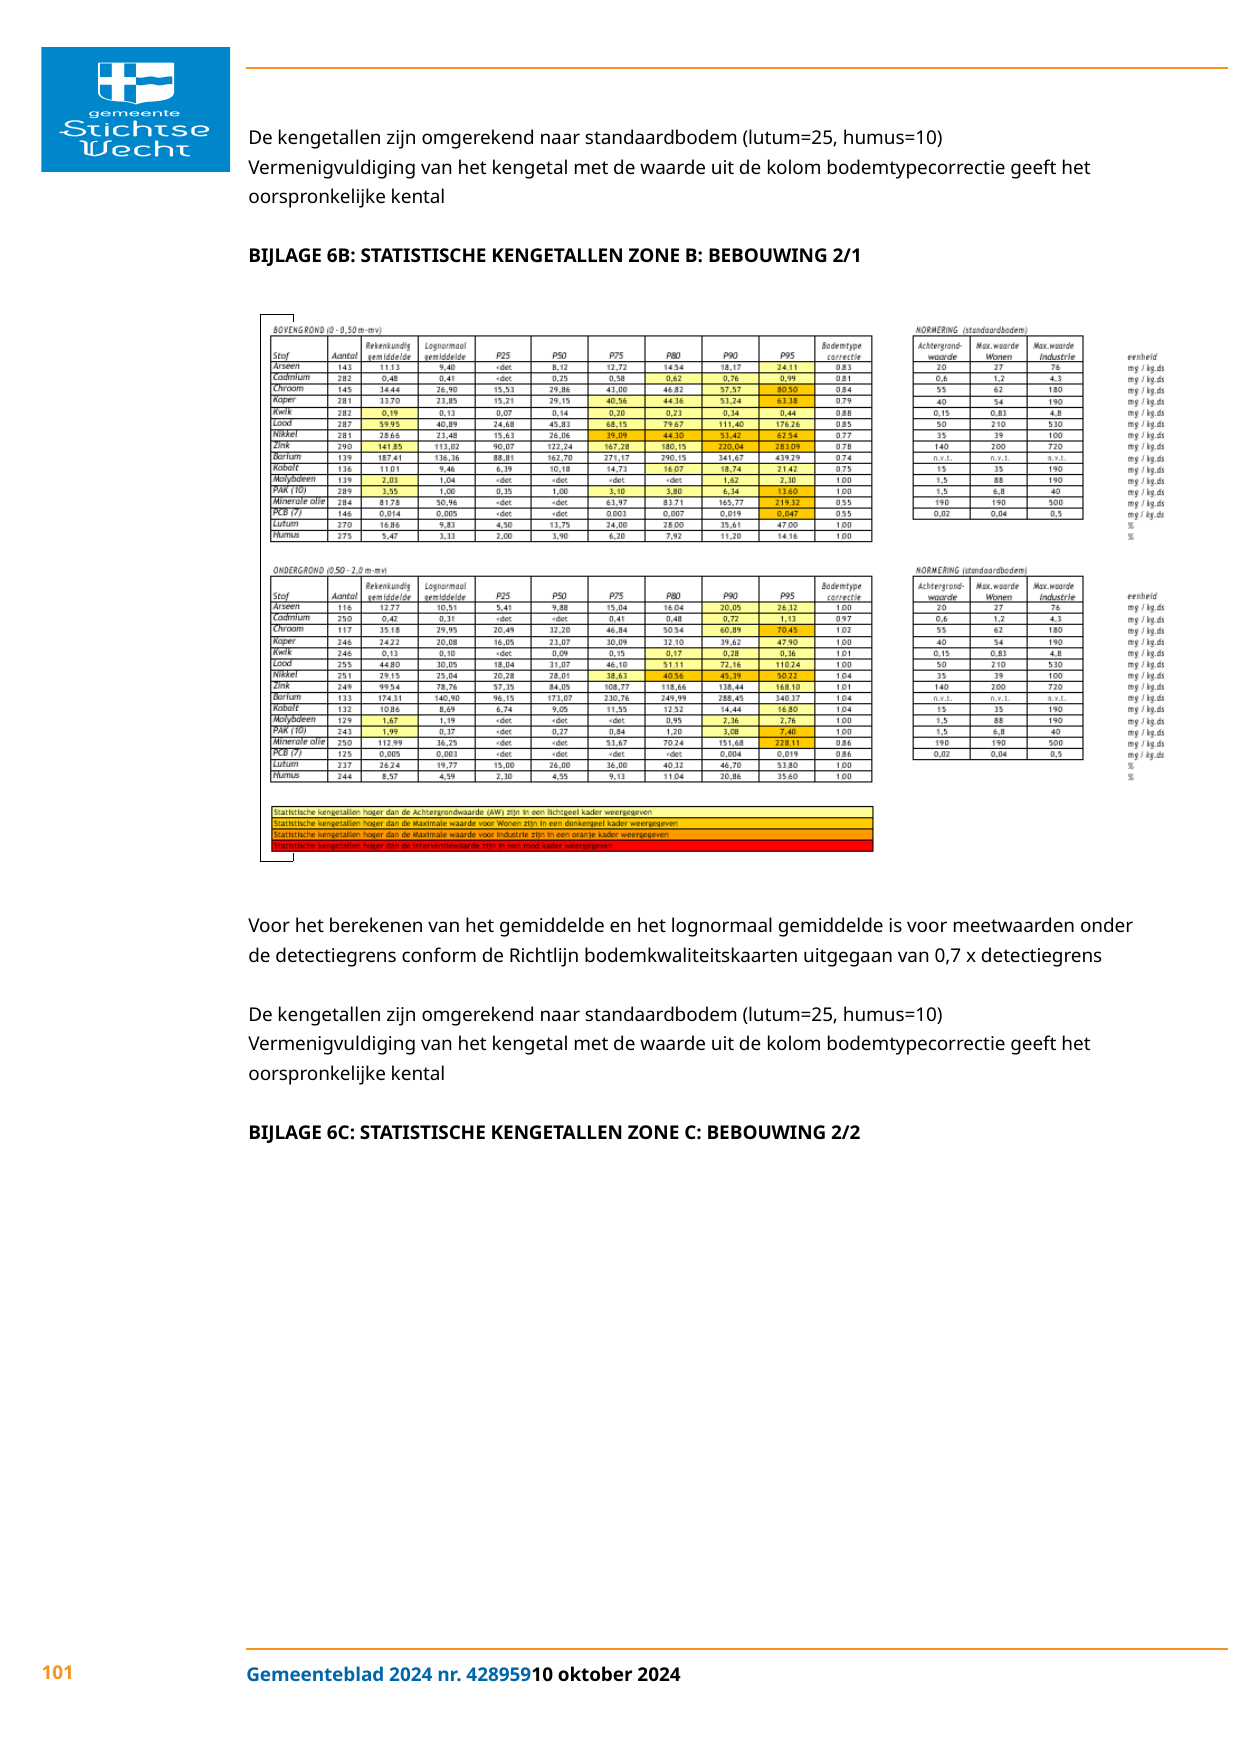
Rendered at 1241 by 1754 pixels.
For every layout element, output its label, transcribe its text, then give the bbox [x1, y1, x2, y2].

picture [137, 63, 174, 103]
text Vermenigvuldiging van het kengetal met de waarde uit de kolom bodemtypecorrectie geeft het oorspronkelijke kental [248, 1031, 1152, 1086]
text De kengetallen zijn omgerekend naar standaardbodem (lutum=25, humus=10) [248, 124, 1152, 150]
text Voor het berekenen van het gemiddelde en het lognormaal gemiddelde is voor meetwaarden onder de detectiegrens conform de Richtlijn bodemkwaliteitskaarten uitgegaan van 0,7 x detectiegrens [248, 912, 1152, 967]
text De kengetallen zijn omgerekend naar standaardbodem (lutum=25, humus=10) [248, 1001, 1152, 1027]
picture [99, 63, 135, 101]
picture [268, 322, 1173, 853]
text BIJLAGE 6B: STATISTISCHE KENGETALLEN ZONE B: BEBOUWING 2/1 [248, 243, 1152, 268]
text BIJLAGE 6C: STATISTISCHE KENGETALLEN ZONE C: BEBOUWING 2/2 [248, 1119, 1152, 1145]
text Vermenigvuldiging van het kengetal met de waarde uit de kolom bodemtypecorrectie geeft het oorspronkelijke kental [248, 154, 1152, 209]
